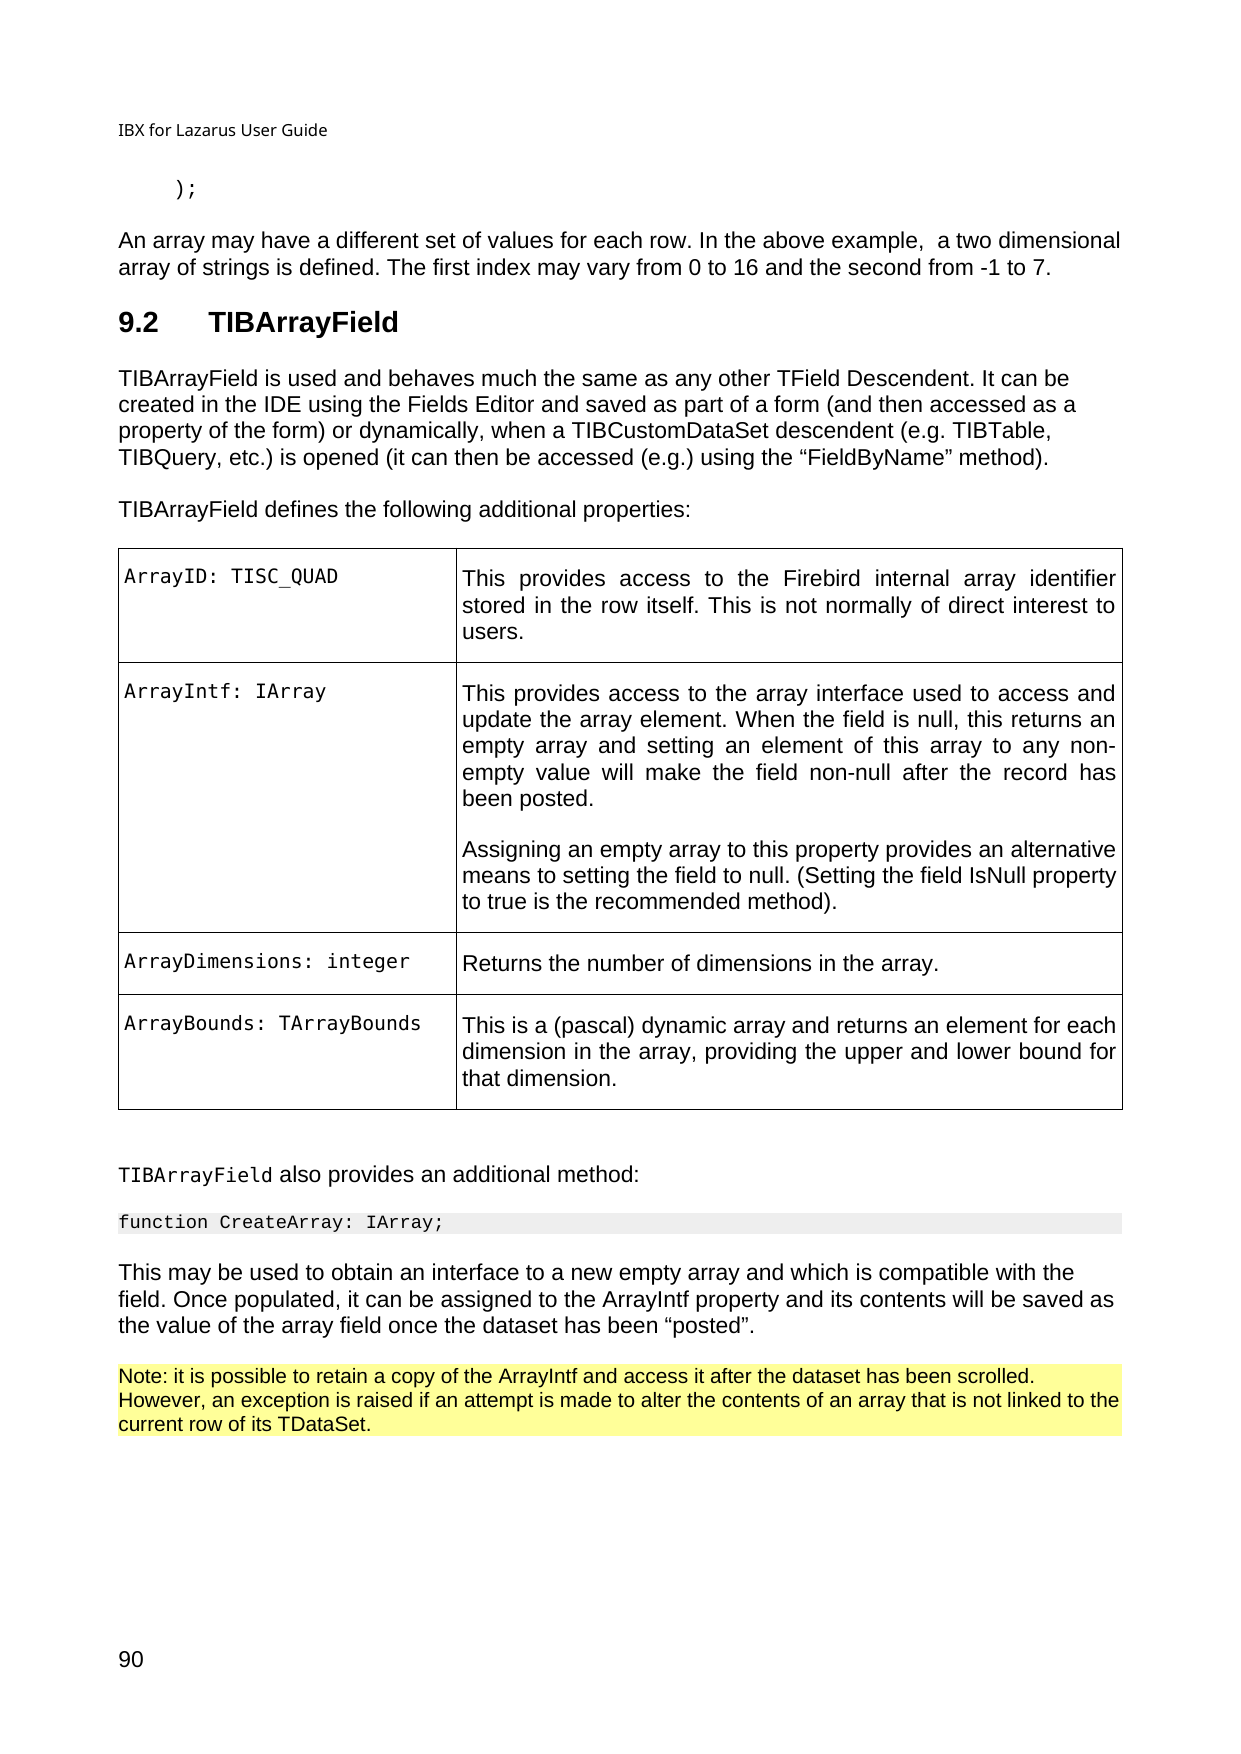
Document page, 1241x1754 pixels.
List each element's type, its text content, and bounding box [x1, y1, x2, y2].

text ); [148, 178, 1122, 202]
text TIBArrayField also provides an additional method: [118, 1161, 1122, 1187]
table_cell ArrayIntf: IArray [119, 663, 456, 932]
text This may be used to obtain an interface to a new empty array and which is compatible with the field. Once populated, it can be assigned to the ArrayIntf property and its contents will be saved as the value of the array field once the dataset has been “posted”. [118, 1259, 1122, 1338]
text TIBArrayField defines the following additional properties: [118, 496, 1122, 522]
table_cell ArrayDimensions: integer [119, 933, 456, 994]
table_header This provides access to the Firebird internal array identifier stored in the row itself. This is not normally of direct interest to users. [457, 549, 1122, 662]
text function CreateArray: IArray; [118, 1213, 1122, 1234]
text TIBArrayField is used and behaves much the same as any other TField Descendent. It can be created in the IDE using the Fields Editor and saved as part of a form (and then accessed as a property of the form) or dynamically, when a TIBCustomDataSet descendent (e.g. TIBTable, TIBQuery, etc.) is opened (it can then be accessed (e.g.) using the “FieldByName” method). [118, 364, 1122, 470]
table_cell Returns the number of dimensions in the array. [457, 933, 1122, 994]
table_cell ArrayBounds: TArrayBounds [119, 995, 456, 1109]
table_cell This is a (pascal) dynamic array and returns an element for each dimension in the array, providing the upper and lower bound for that dimension. [457, 995, 1122, 1109]
table_header ArrayID: TISC_QUAD [119, 549, 456, 662]
text An array may have a different set of values for each row. In the above example, a two dimensional array of strings is defined. The first index may vary from 0 to 16 and the second from -1 to 7. [118, 227, 1122, 280]
table_cell This provides access to the array interface used to access and update the array element. When the field is null, this returns an empty array and setting an element of this array to any non-empty value will make the field non-null after the record has been posted. Assigning an empty array to this property provides an alternative means to setting the field to null. (Setting the field IsNull property to true is the recommended method). [457, 663, 1122, 932]
subtitle TIBArrayField [118, 306, 1122, 339]
text Note: it is possible to retain a copy of the ArrayIntf and access it after the dataset has been scrolled. However, an exception is raised if an attempt is made to alter the contents of an array that is not linked to the current row of its TDataSet. [118, 1364, 1122, 1436]
